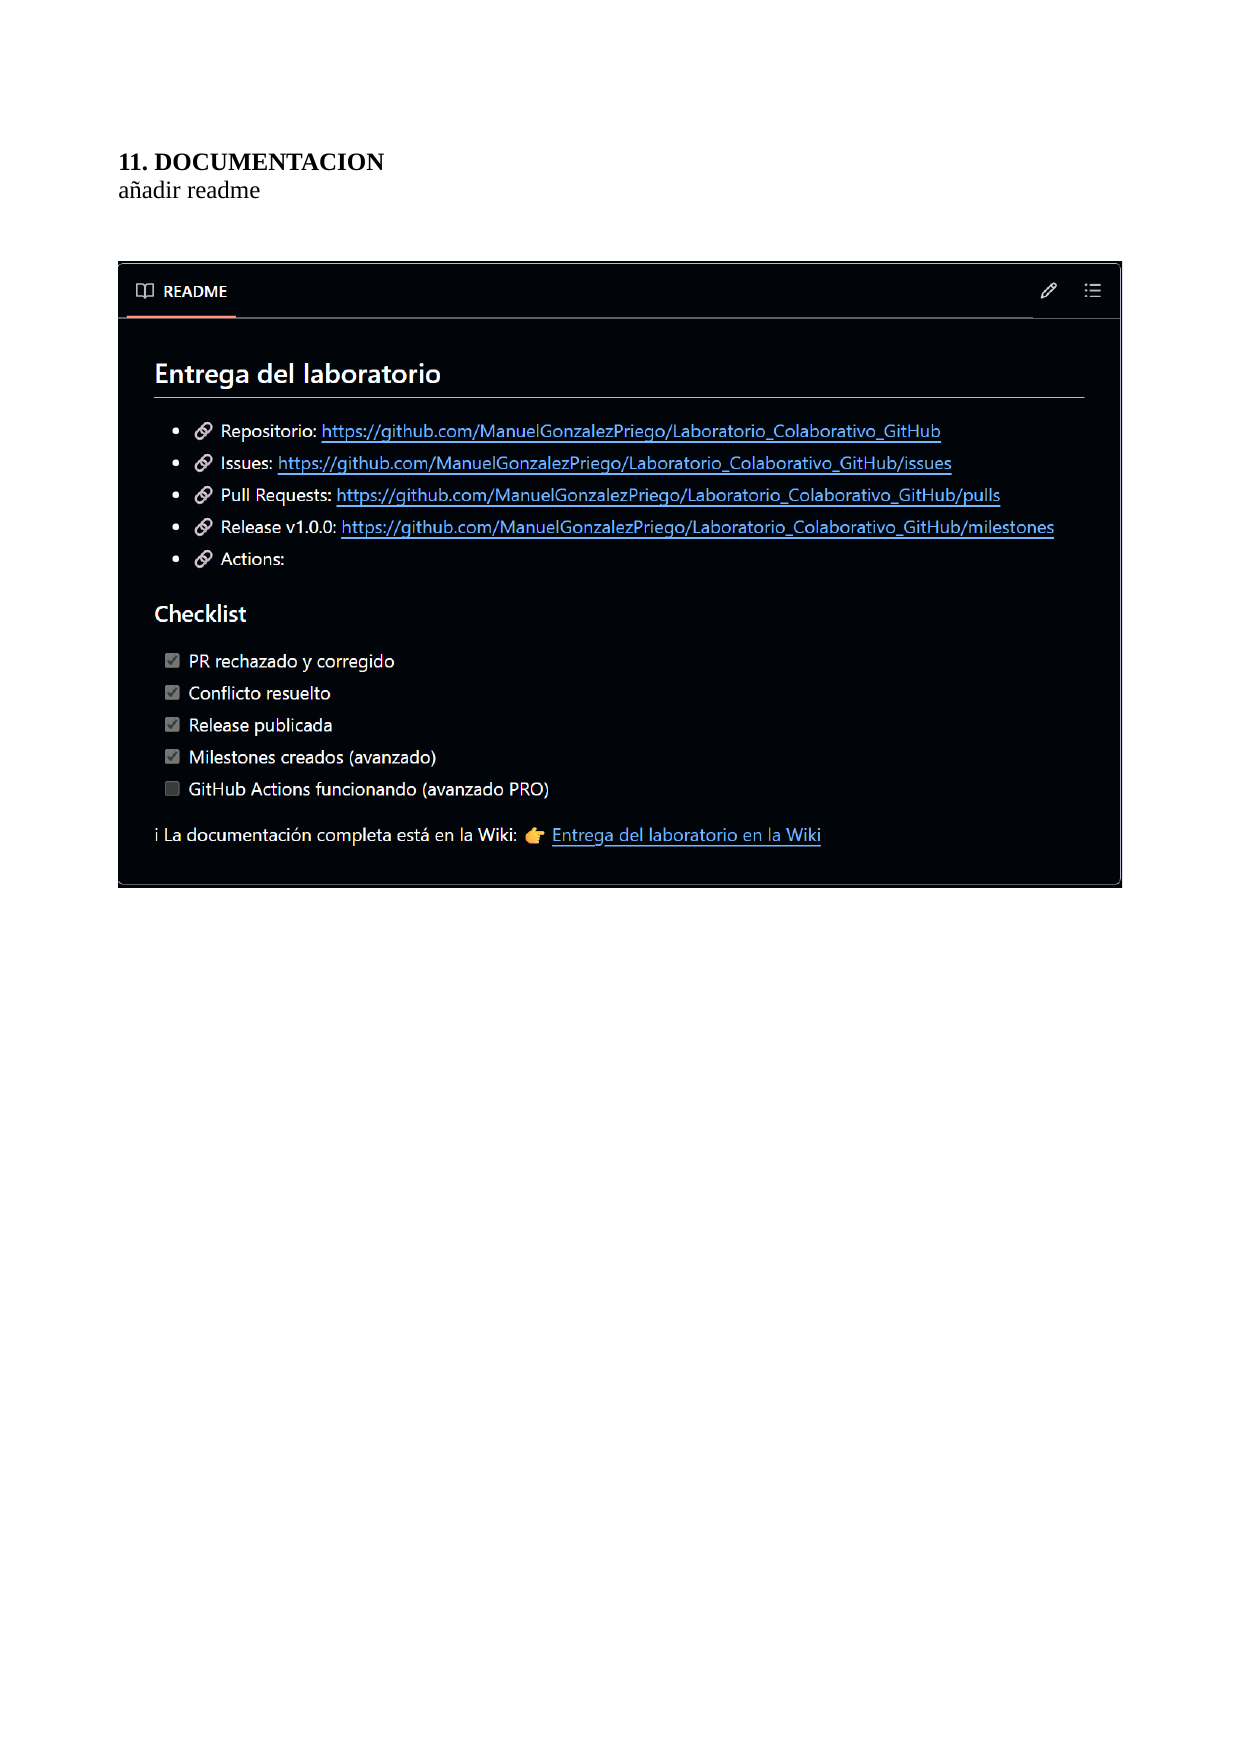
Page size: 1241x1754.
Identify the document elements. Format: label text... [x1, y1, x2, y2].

picture [118, 261, 1123, 888]
text 11. DOCUMENTACION [118, 147, 1122, 176]
text añadir readme [118, 176, 1122, 204]
